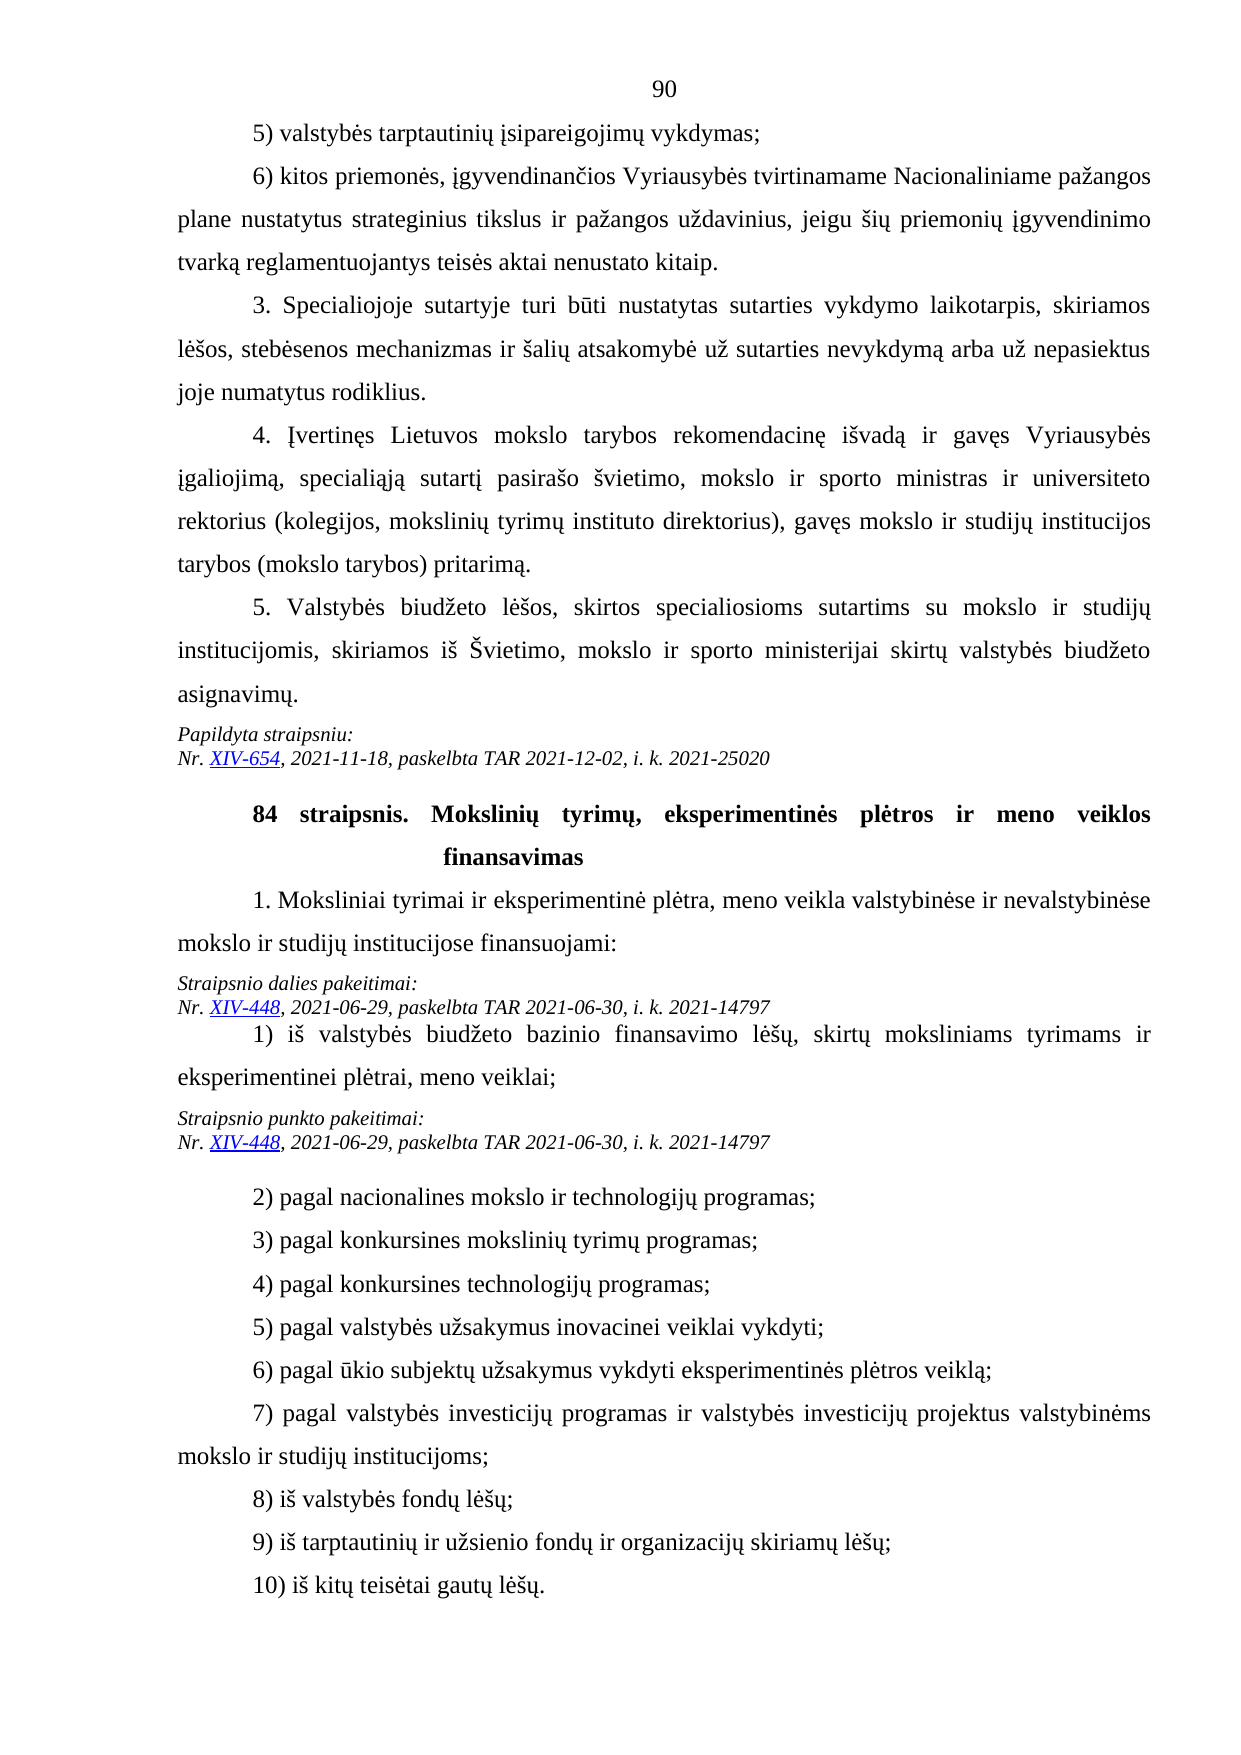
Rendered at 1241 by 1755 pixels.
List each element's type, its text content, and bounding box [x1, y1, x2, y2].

text Straipsnio dalies pakeitimai: [177, 971, 1152, 995]
text 4) pagal konkursines technologijų programas; [177, 1269, 1152, 1297]
text 4. Įvertinęs Lietuvos mokslo tarybos rekomendacinę išvadą ir gavęs Vyriausybės įgaliojimą, specialiąją sutartį pasirašo švietimo, mokslo ir sporto ministras ir universiteto rektorius (kolegijos, mokslinių tyrimų instituto direktorius), gavęs mokslo ir studijų institucijos tarybos (mokslo tarybos) pritarimą. [177, 420, 1152, 578]
text 2) pagal nacionalines mokslo ir technologijų programas; [177, 1182, 1152, 1211]
text Nr. XIV-448, 2021-06-29, paskelbta TAR 2021-06-30, i. k. 2021-14797 [177, 995, 1152, 1019]
text Papildyta straipsniu: [177, 722, 1152, 746]
text 1) iš valstybės biudžeto bazinio finansavimo lėšų, skirtų moksliniams tyrimams ir eksperimentinei plėtrai, meno veiklai; [177, 1019, 1152, 1091]
text Nr. XIV-654, 2021-11-18, paskelbta TAR 2021-12-02, i. k. 2021-25020 [177, 746, 1152, 770]
text 3. Specialiojoje sutartyje turi būti nustatytas sutarties vykdymo laikotarpis, skiriamos lėšos, stebėsenos mechanizmas ir šalių atsakomybė už sutarties nevykdymą arba už nepasiektus joje numatytus rodiklius. [177, 291, 1152, 406]
text 84 straipsnis. Mokslinių tyrimų, eksperimentinės plėtros ir meno veiklos finansavimas [252, 799, 1152, 871]
text 6) kitos priemonės, įgyvendinančios Vyriausybės tvirtinamame Nacionaliniame pažangos plane nustatytus strateginius tikslus ir pažangos uždavinius, jeigu šių priemonių įgyvendinimo tvarką reglamentuojantys teisės aktai nenustato kitaip. [177, 161, 1152, 276]
text 3) pagal konkursines mokslinių tyrimų programas; [177, 1226, 1152, 1254]
text Straipsnio punkto pakeitimai: [177, 1106, 1152, 1130]
text 1. Moksliniai tyrimai ir eksperimentinė plėtra, meno veikla valstybinėse ir nevalstybinėse mokslo ir studijų institucijose finansuojami: [177, 885, 1152, 957]
text 5. Valstybės biudžeto lėšos, skirtos specialiosioms sutartims su mokslo ir studijų institucijomis, skiriamos iš Švietimo, mokslo ir sporto ministerijai skirtų valstybės biudžeto asignavimų. [177, 592, 1152, 707]
text 7) pagal valstybės investicijų programas ir valstybės investicijų projektus valstybinėms mokslo ir studijų institucijoms; [177, 1398, 1152, 1470]
text 5) pagal valstybės užsakymus inovacinei veiklai vykdyti; [177, 1312, 1152, 1341]
text 8) iš valstybės fondų lėšų; [177, 1484, 1152, 1513]
text 10) iš kitų teisėtai gautų lėšų. [177, 1571, 1152, 1599]
text 6) pagal ūkio subjektų užsakymus vykdyti eksperimentinės plėtros veiklą; [177, 1355, 1152, 1384]
text Nr. XIV-448, 2021-06-29, paskelbta TAR 2021-06-30, i. k. 2021-14797 [177, 1130, 1152, 1154]
text 9) iš tarptautinių ir užsienio fondų ir organizacijų skiriamų lėšų; [177, 1527, 1152, 1556]
text 5) valstybės tarptautinių įsipareigojimų vykdymas; [177, 118, 1152, 147]
